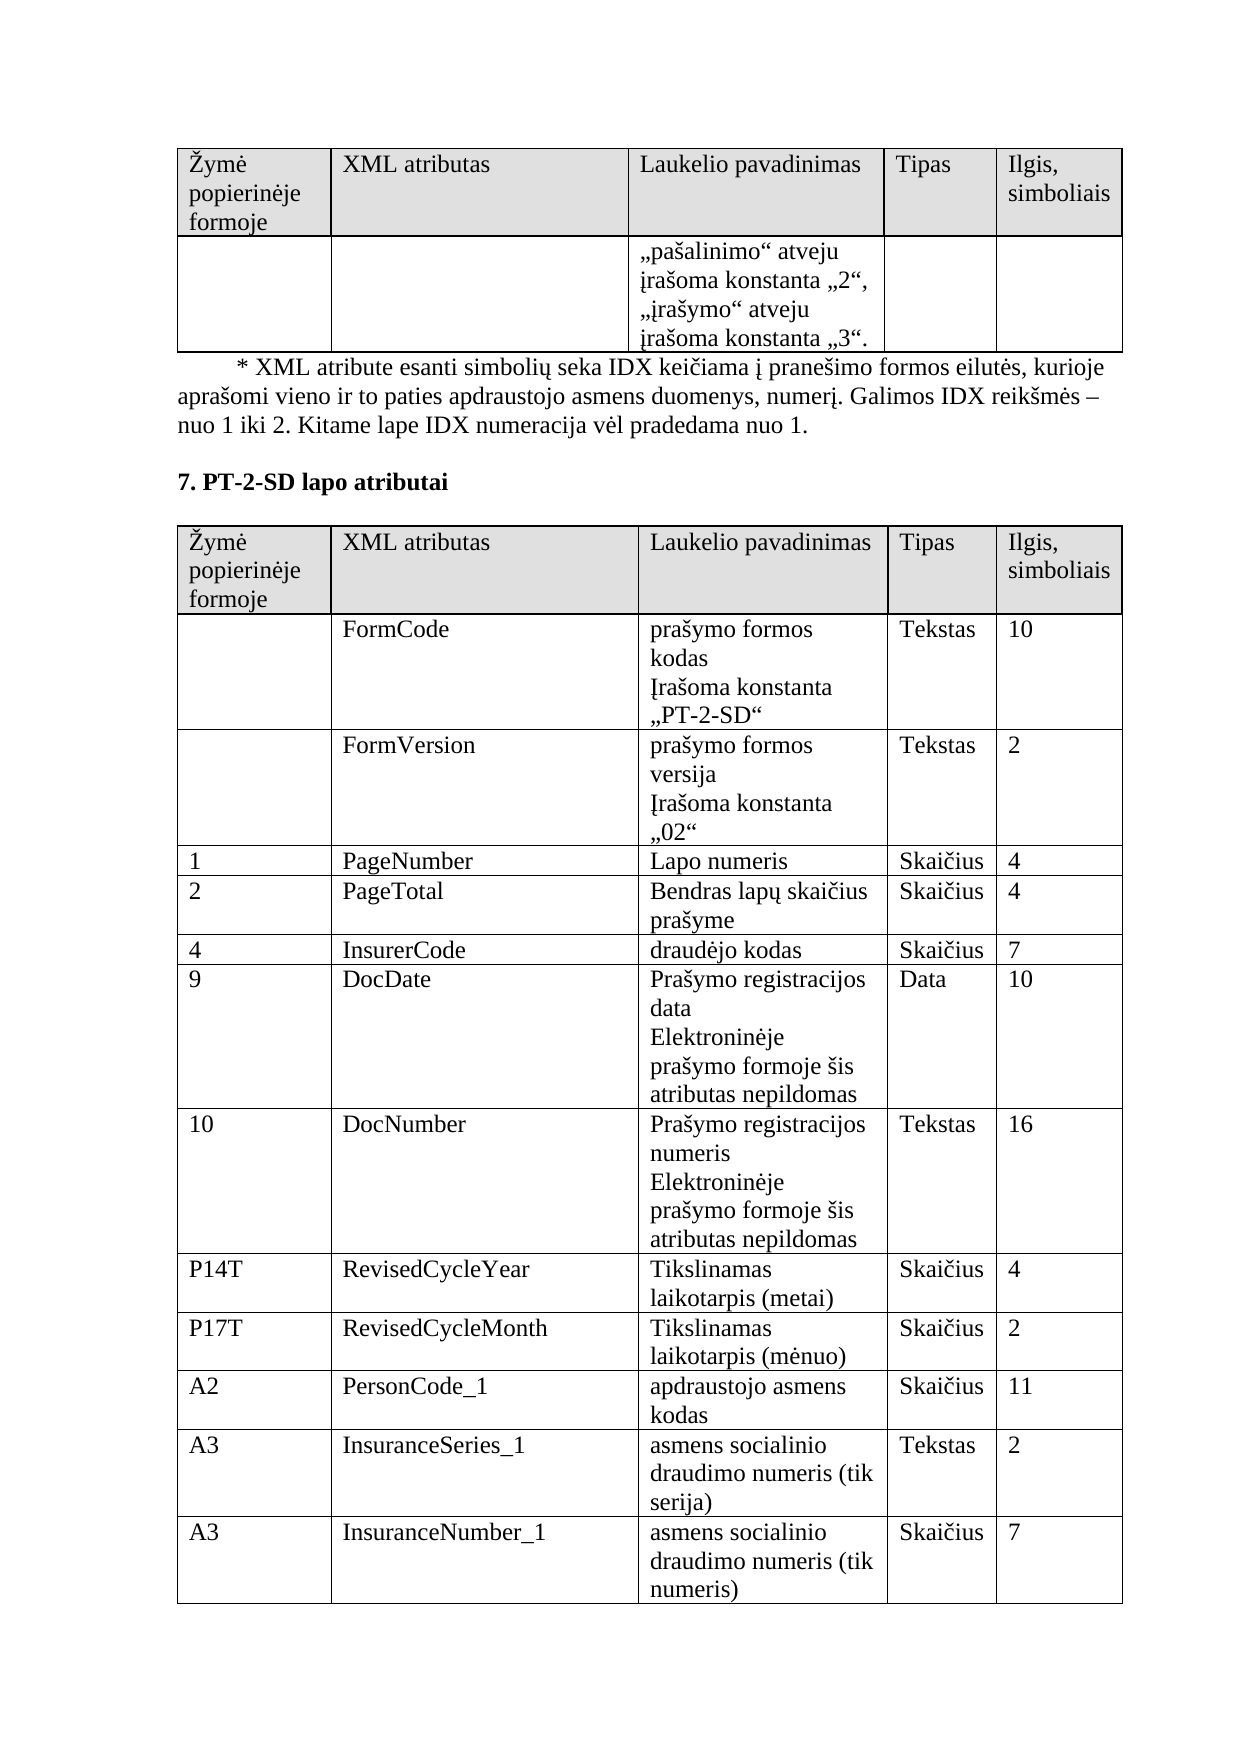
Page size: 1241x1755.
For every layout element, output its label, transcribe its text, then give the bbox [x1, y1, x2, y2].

table_cell 16 [997, 1109, 1122, 1253]
table_cell prašymo formos kodas Įrašoma konstanta „PT-2-SD“ [639, 615, 887, 729]
table_cell 10 [997, 615, 1122, 729]
table_cell A3 [178, 1517, 331, 1603]
table_cell 9 [178, 965, 331, 1108]
table_header Laukelio pavadinimas [629, 149, 883, 235]
table_cell Tikslinamas laikotarpis (mėnuo) [639, 1313, 887, 1370]
table_cell [178, 730, 331, 845]
table_cell 7 [997, 1517, 1122, 1603]
table_cell 4 [178, 935, 331, 963]
table_cell P14T [178, 1254, 331, 1312]
table_cell 10 [178, 1109, 331, 1253]
table_cell DocNumber [332, 1109, 638, 1253]
table_cell Skaičius [888, 935, 996, 963]
table_cell 4 [997, 1254, 1122, 1312]
text * XML atribute esanti simbolių seka IDX keičiama į pranešimo formos eilutės, kurioje aprašomi vieno ir to paties apdraustojo asmens duomenys, numerį. Galimos IDX reikšmės – nuo 1 iki 2. Kitame lape IDX numeracija vėl pradedama nuo 1. [177, 353, 1122, 439]
table_cell „pašalinimo“ atveju įrašoma konstanta „2“, „įrašymo“ atveju įrašoma konstanta „3“. [629, 237, 884, 351]
table_cell Bendras lapų skaičius prašyme [639, 876, 887, 934]
table_cell 2 [178, 876, 331, 934]
table_cell Prašymo registracijos data Elektroninėje prašymo formoje šis atributas nepildomas [639, 965, 887, 1108]
table_cell 2 [997, 730, 1122, 845]
table_cell 10 [997, 965, 1122, 1108]
table_cell 2 [997, 1313, 1122, 1370]
table_header XML atributas [332, 527, 638, 613]
table_cell 1 [178, 846, 331, 875]
table_cell Skaičius [888, 1371, 996, 1429]
table_cell Tekstas [888, 1430, 996, 1516]
table_cell RevisedCycleYear [332, 1254, 638, 1312]
table_cell A2 [178, 1371, 331, 1429]
table_header XML atributas [332, 149, 628, 235]
table_cell Tikslinamas laikotarpis (metai) [639, 1254, 887, 1312]
table_cell Tekstas [888, 1109, 996, 1253]
table_cell Skaičius [888, 1254, 996, 1312]
table_cell asmens socialinio draudimo numeris (tik serija) [639, 1430, 887, 1516]
table_cell DocDate [332, 965, 638, 1108]
table_cell Prašymo registracijos numeris Elektroninėje prašymo formoje šis atributas nepildomas [639, 1109, 887, 1253]
text 7. PT-2-SD lapo atributai [177, 467, 1122, 496]
table_cell [332, 237, 628, 351]
table_cell P17T [178, 1313, 331, 1370]
table_header Ilgis, simboliais [997, 149, 1121, 235]
table_cell Data [888, 965, 996, 1108]
table_cell InsuranceSeries_1 [332, 1430, 638, 1516]
table_cell RevisedCycleMonth [332, 1313, 638, 1370]
table_header Tipas [885, 149, 996, 235]
table_cell Skaičius [888, 846, 996, 875]
table_cell InsuranceNumber_1 [332, 1517, 638, 1603]
table_cell Tekstas [888, 730, 996, 845]
table_cell [178, 237, 331, 351]
table_cell InsurerCode [332, 935, 638, 963]
table_cell draudėjo kodas [639, 935, 887, 963]
table_cell 2 [997, 1430, 1122, 1516]
table_header Laukelio pavadinimas [639, 527, 887, 613]
table_cell Skaičius [888, 876, 996, 934]
table_cell [997, 237, 1122, 351]
table_header Žymė popierinėje formoje [178, 527, 330, 613]
table_cell PersonCode_1 [332, 1371, 638, 1429]
table_cell Tekstas [888, 615, 996, 729]
table_cell Skaičius [888, 1313, 996, 1370]
table_cell PageTotal [332, 876, 638, 934]
table_cell [178, 615, 331, 729]
table_header Žymė popierinėje formoje [178, 149, 330, 235]
table_cell Skaičius [888, 1517, 996, 1603]
table_cell FormCode [332, 615, 638, 729]
table_cell asmens socialinio draudimo numeris (tik numeris) [639, 1517, 887, 1603]
table_cell 4 [997, 876, 1122, 934]
table_cell Lapo numeris [639, 846, 887, 875]
table_cell apdraustojo asmens kodas [639, 1371, 887, 1429]
table_cell A3 [178, 1430, 331, 1516]
table_cell PageNumber [332, 846, 638, 875]
table_header Ilgis, simboliais [997, 527, 1121, 613]
table_cell FormVersion [332, 730, 638, 845]
table_header Tipas [889, 527, 996, 613]
table_cell 7 [997, 935, 1122, 963]
table_cell 11 [997, 1371, 1122, 1429]
table_cell prašymo formos versija Įrašoma konstanta „02“ [639, 730, 887, 845]
table_cell [885, 237, 996, 351]
table_cell 4 [997, 846, 1122, 875]
